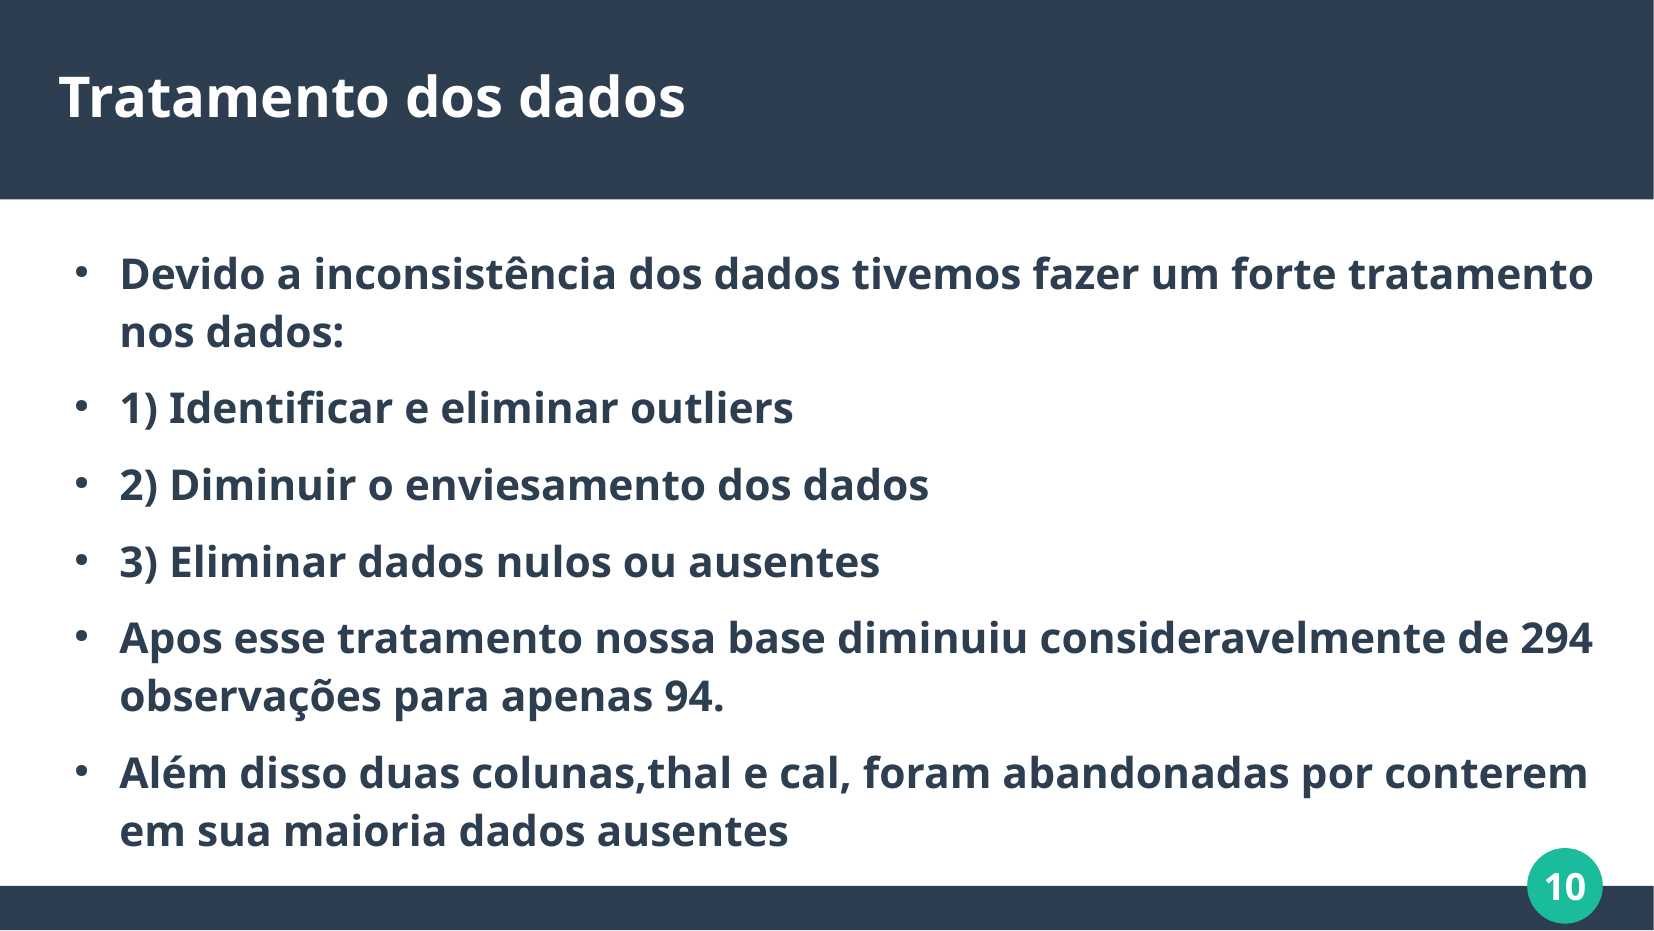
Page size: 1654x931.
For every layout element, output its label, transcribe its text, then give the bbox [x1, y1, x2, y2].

list Devido a inconsistência dos dados tivemos fazer um forte tratamento nos dados: 1) Identificar e eliminar outliers 2) Diminuir o enviesamento dos dados 3) Eliminar dados nulos ou ausentes Apos esse tratamento nossa base diminuiu consideravelmente de 294 observações para apenas 94. Além disso duas colunas,thal e cal, foram abandonadas por conterem em sua maioria dados ausentes [59, 243, 1595, 864]
title Tratamento dos dados [59, 37, 1595, 155]
